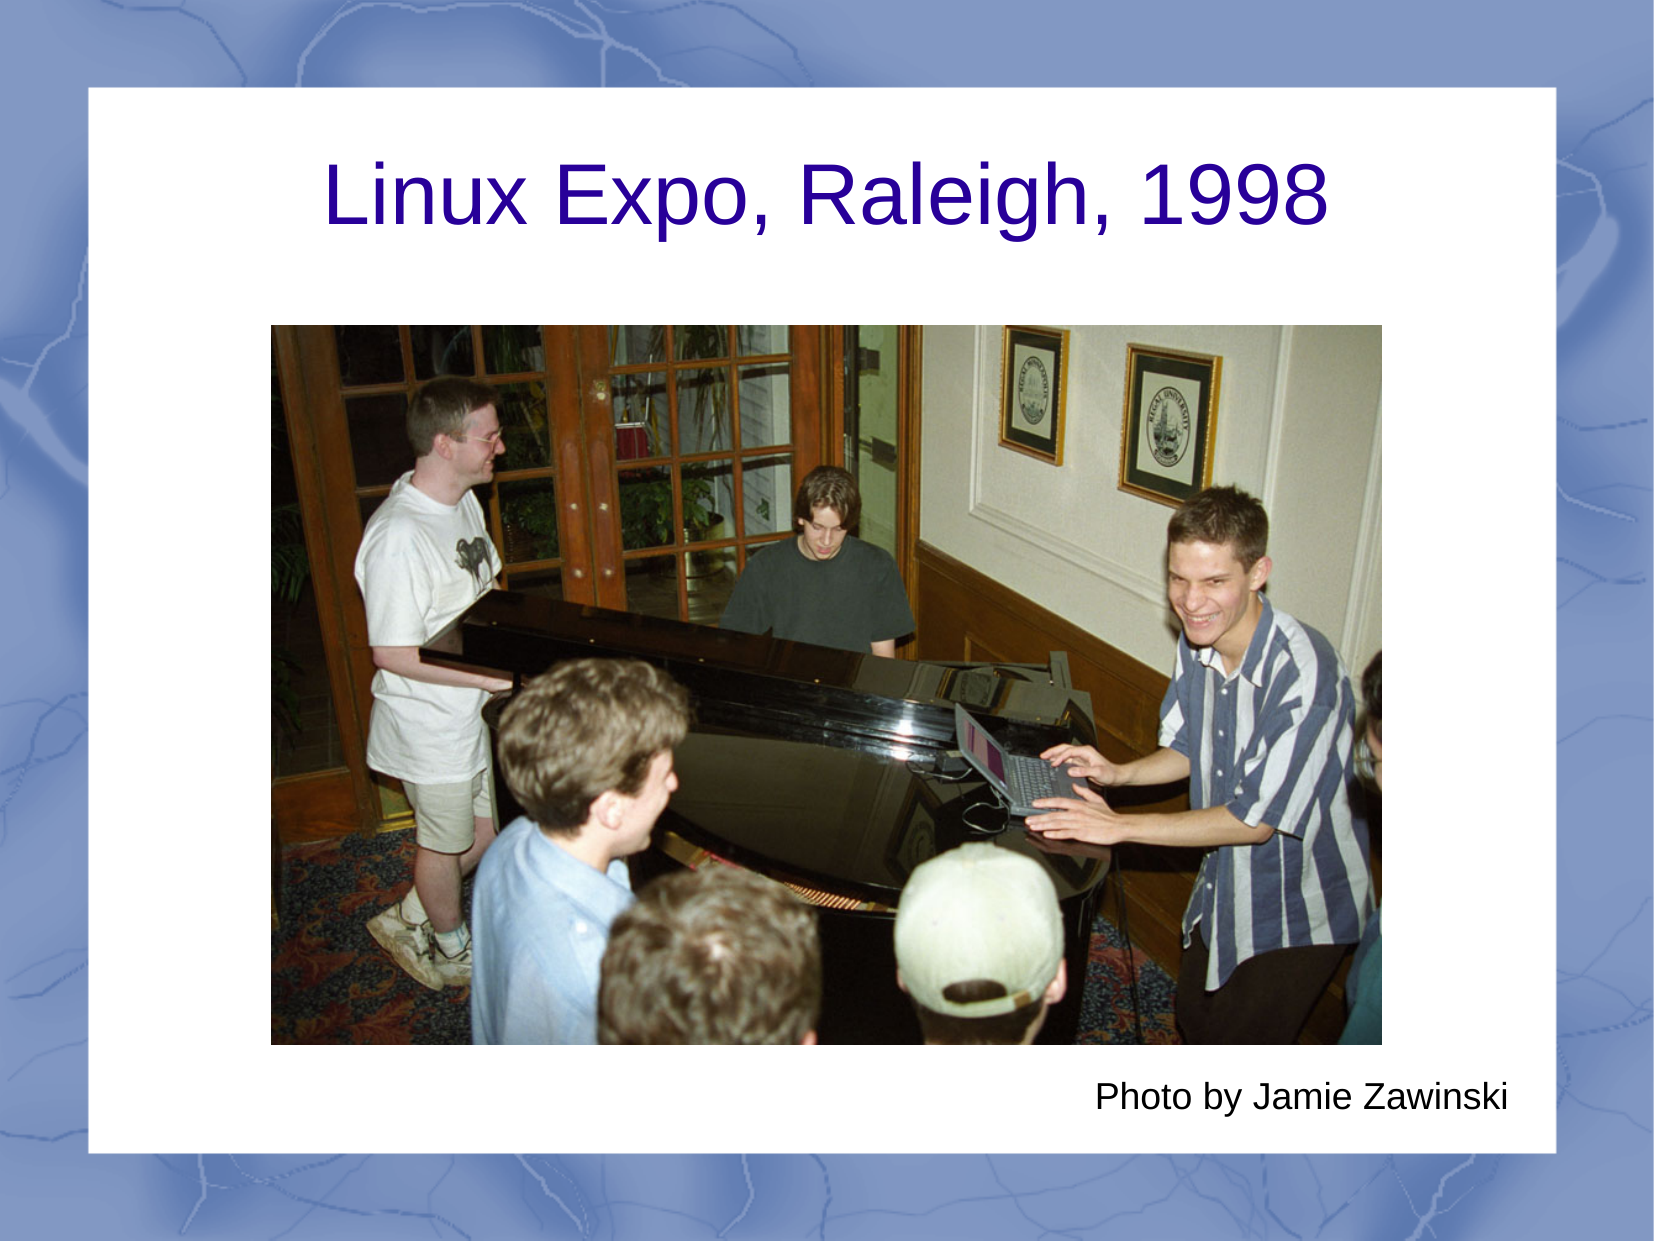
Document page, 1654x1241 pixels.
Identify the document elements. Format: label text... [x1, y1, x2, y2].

picture [0, 0, 1654, 1241]
title Linux Expo, Raleigh, 1998 [118, 90, 1536, 298]
text_box Photo by Jamie Zawinski [1080, 1068, 1523, 1126]
